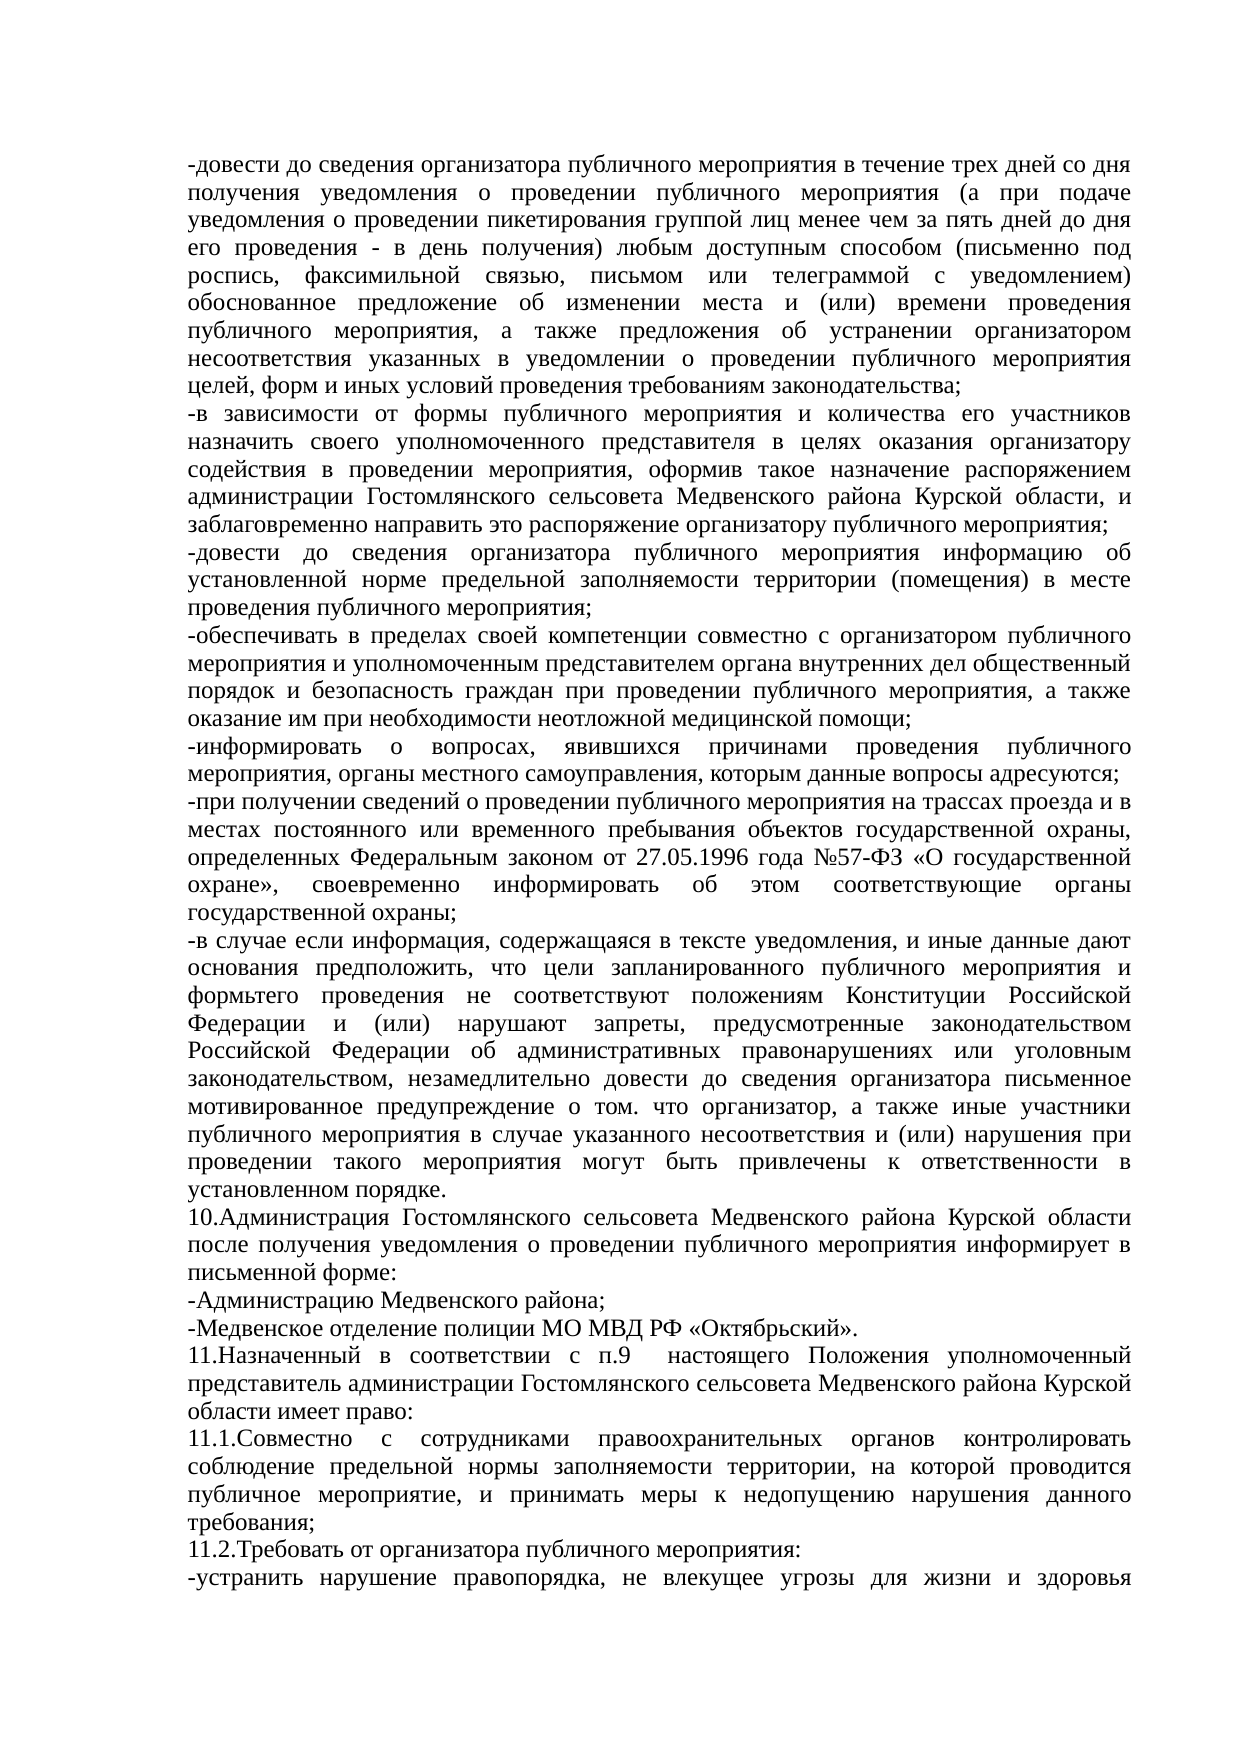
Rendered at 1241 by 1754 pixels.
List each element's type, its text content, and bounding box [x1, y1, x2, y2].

text -при получении сведений о проведении публичного мероприятия на трассах проезда и в местах постоянного или временного пребывания объектов государственной охраны, определенных Федеральным законом от 27.05.1996 года №57-ФЗ «О государственной охране», своевременно информировать об этом соответствующие органы государственной охраны; [187, 787, 1132, 926]
text 10.Администрация Гостомлянского сельсовета Медвенского района Курской области после получения уведомления о проведении публичного мероприятия информирует в письменной форме: [187, 1203, 1132, 1286]
text 11.1.Совместно с сотрудниками правоохранительных органов контролировать соблюдение предельной нормы заполняемости территории, на которой проводится публичное мероприятие, и принимать меры к недопущению нарушения данного требования; [187, 1424, 1132, 1535]
text -обеспечивать в пределах своей компетенции совместно с организатором публичного мероприятия и уполномоченным представителем органа внутренних дел общественный порядок и безопасность граждан при проведении публичного мероприятия, а также оказание им при необходимости неотложной медицинской помощи; [187, 621, 1132, 732]
text 11.2.Требовать от организатора публичного мероприятия: [187, 1535, 1132, 1563]
text -довести до сведения организатора публичного мероприятия в течение трех дней со дня получения уведомления о проведении публичного мероприятия (а при подаче уведомления о проведении пикетирования группой лиц менее чем за пять дней до дня его проведения - в день получения) любым доступным способом (письменно под роспись, факсимильной связью, письмом или телеграммой с уведомлением) обоснованное предложение об изменении места и (или) времени проведения публичного мероприятия, а также предложения об устранении организатором несоответствия указанных в уведомлении о проведении публичного мероприятия целей, форм и иных условий проведения требованиям законодательства; [187, 150, 1132, 399]
text 11.Назначенный в соответствии с п.9 настоящего Положения уполномоченный представитель администрации Гостомлянского сельсовета Медвенского района Курской области имеет право: [187, 1341, 1132, 1424]
text -в случае если информация, содержащаяся в тексте уведомления, и иные данные дают основания предположить, что цели запланированного публичного мероприятия и формьтего проведения не соответствуют положениям Конституции Российской Федерации и (или) нарушают запреты, предусмотренные законодательством Российской Федерации об административных правонарушениях или уголовным законодательством, незамедлительно довести до сведения организатора письменное мотивированное предупреждение о том. что организатор, а также иные участники публичного мероприятия в случае указанного несоответствия и (или) нарушения при проведении такого мероприятия могут быть привлечены к ответственности в установленном порядке. [187, 926, 1132, 1203]
text -довести до сведения организатора публичного мероприятия информацию об установленной норме предельной заполняемости территории (помещения) в месте проведения публичного мероприятия; [187, 538, 1132, 621]
text -информировать о вопросах, явившихся причинами проведения публичного мероприятия, органы местного самоуправления, которым данные вопросы адресуются; [187, 732, 1132, 787]
text -Медвенское отделение полиции МО МВД РФ «Октябрьский». [187, 1314, 1132, 1341]
text -Администрацию Медвенского района; [187, 1286, 1132, 1314]
text -устранить нарушение правопорядка, не влекущее угрозы для жизни и здоровья [187, 1563, 1132, 1591]
text -в зависимости от формы публичного мероприятия и количества его участников назначить своего уполномоченного представителя в целях оказания организатору содействия в проведении мероприятия, оформив такое назначение распоряжением администрации Гостомлянского сельсовета Медвенского района Курской области, и заблаговременно направить это распоряжение организатору публичного мероприятия; [187, 399, 1132, 538]
